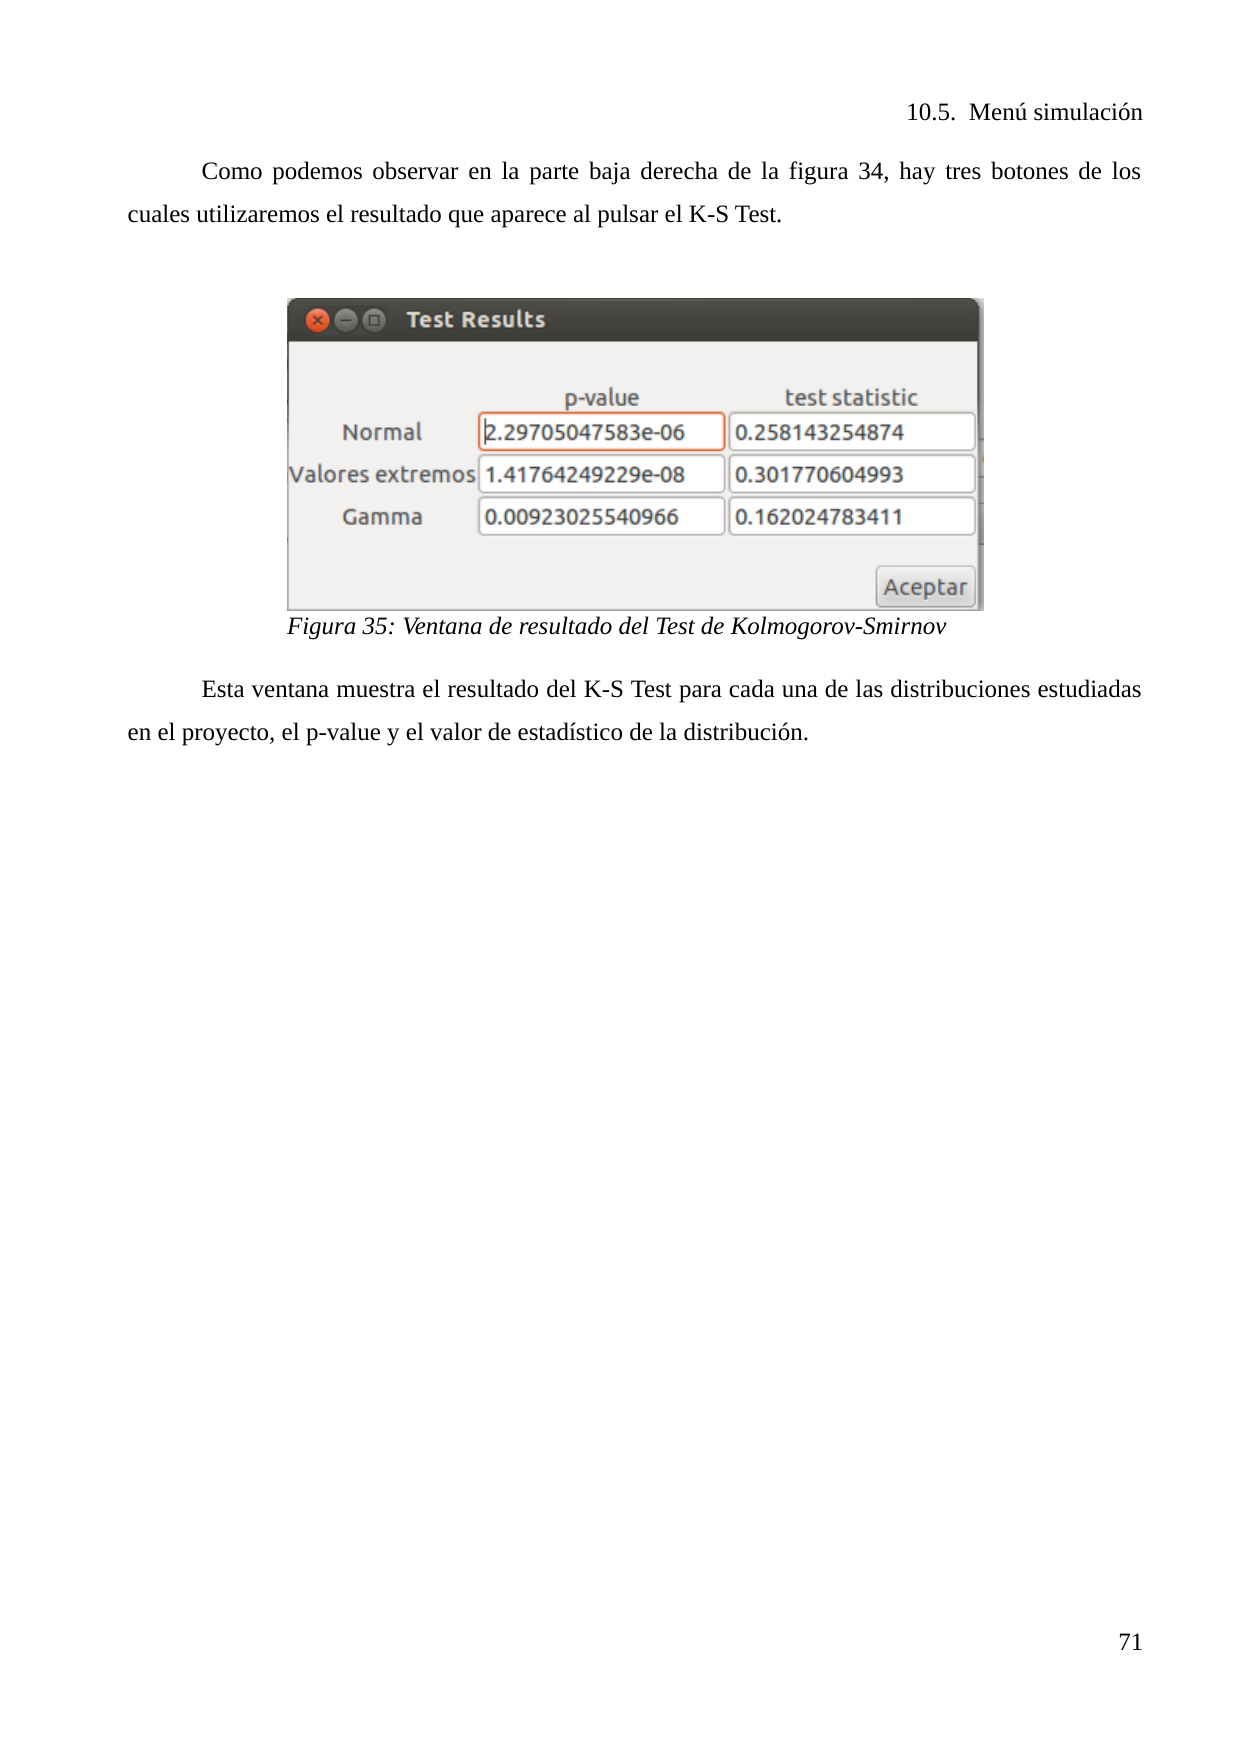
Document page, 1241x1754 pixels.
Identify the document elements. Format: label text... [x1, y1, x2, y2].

text Como podemos observar en la parte baja derecha de la figura 34, hay tres botones de los cuales utilizaremos el resultado que aparece al pulsar el K-S Test. [127, 156, 1143, 228]
picture [287, 298, 984, 611]
text Esta ventana muestra el resultado del K-S Test para cada una de las distribuciones estudiadas en el proyecto, el p-value y el valor de estadístico de la distribución. [127, 674, 1143, 746]
text Figura 35: Ventana de resultado del Test de Kolmogorov-Smirnov [287, 611, 984, 639]
